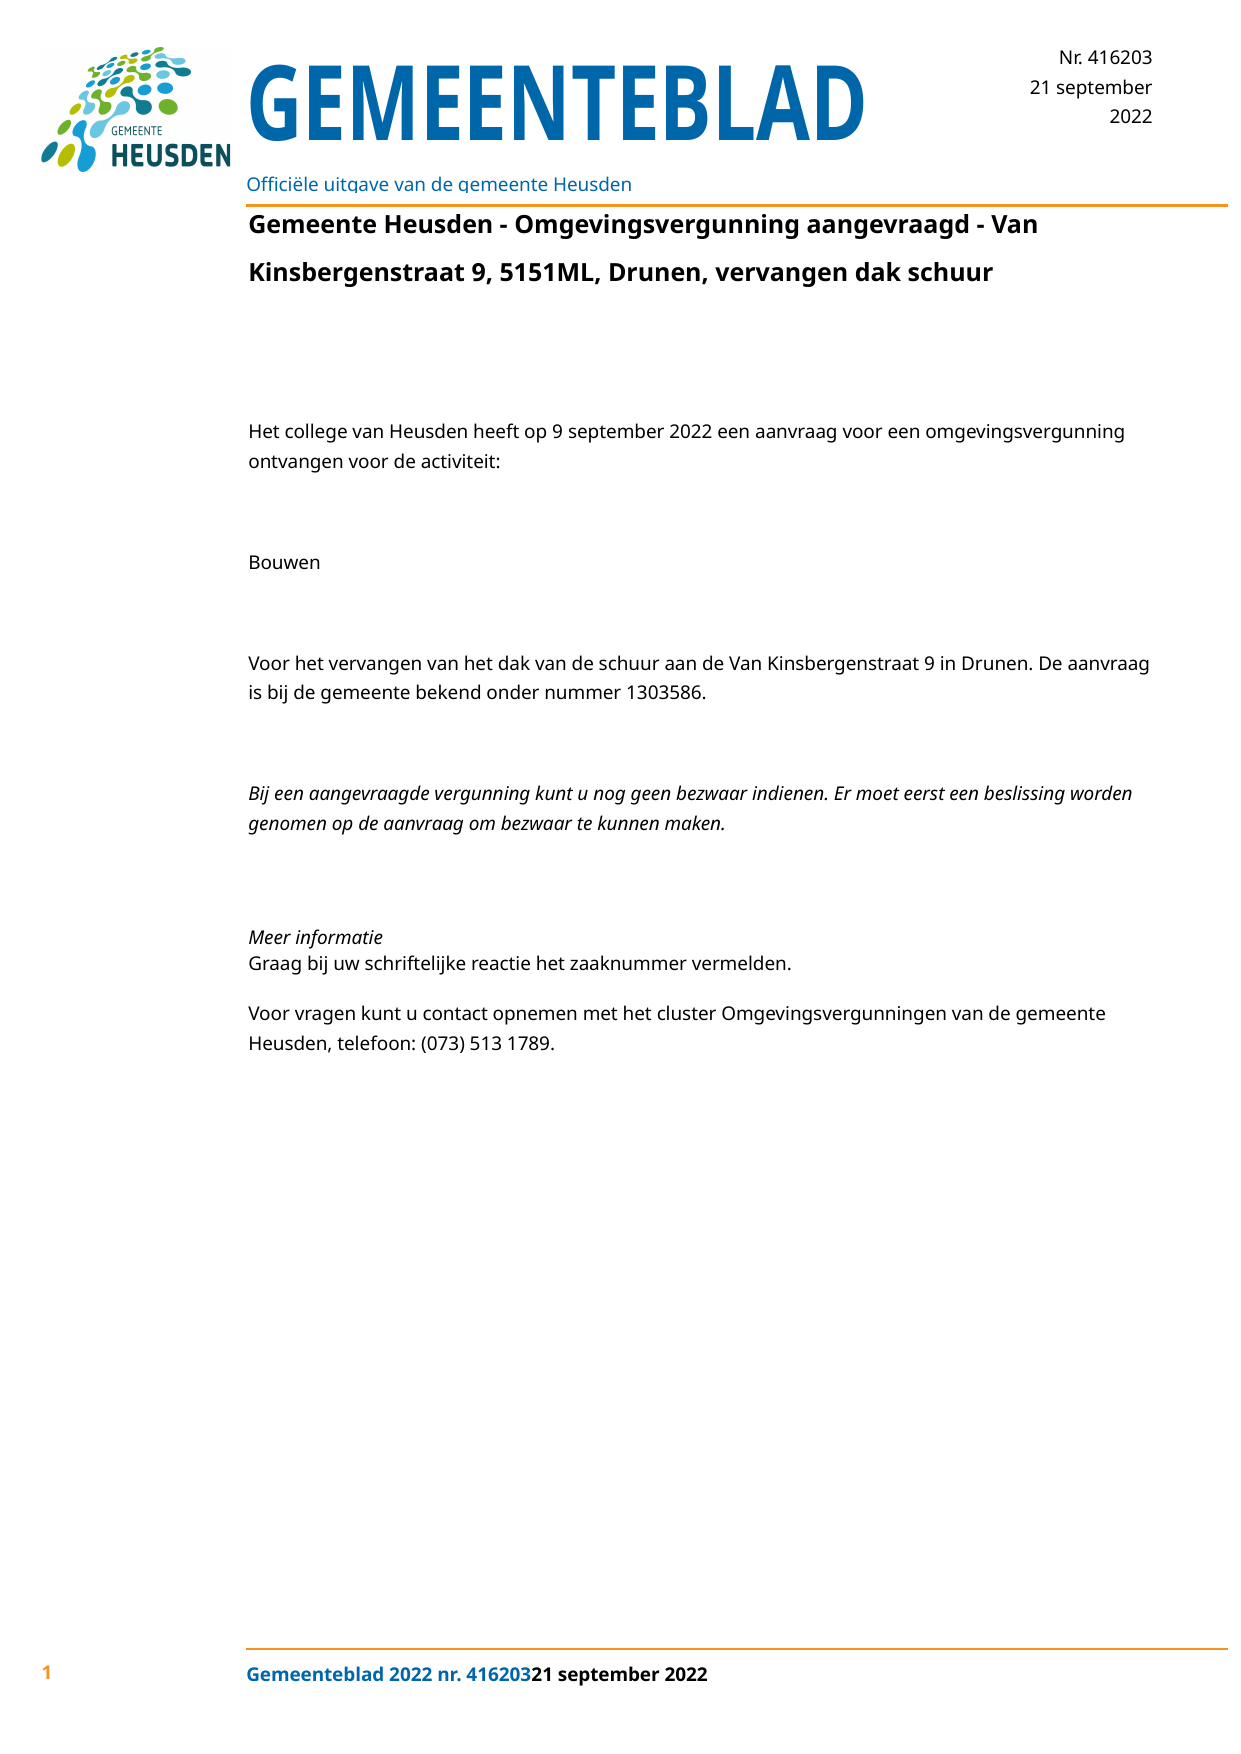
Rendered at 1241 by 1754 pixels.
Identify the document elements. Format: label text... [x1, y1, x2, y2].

text Bouwen [248, 549, 1152, 575]
text Gemeente Heusden - Omgevingsvergunning aangevraagd - Van Kinsbergenstraat 9, 5151ML, Drunen, vervangen dak schuur [248, 207, 1152, 288]
text Voor het vervangen van het dak van de schuur aan de Van Kinsbergenstraat 9 in Drunen. De aanvraag is bij de gemeente bekend onder nummer 1303586. [248, 650, 1152, 705]
text Voor vragen kunt u contact opnemen met het cluster Omgevingsvergunningen van de gemeente Heusden, telefoon: (073) 513 1789. [248, 1001, 1152, 1056]
text Het college van Heusden heeft op 9 september 2022 een aanvraag voor een omgevingsvergunning ontvangen voor de activiteit: [248, 419, 1152, 474]
picture [41, 47, 231, 172]
text Meer informatie [248, 924, 1152, 950]
text Graag bij uw schriftelijke reactie het zaaknummer vermelden. [248, 950, 1152, 976]
text Bij een aangevraagde vergunning kunt u nog geen bezwaar indienen. Er moet eerst een beslissing worden genomen op de aanvraag om bezwaar te kunnen maken. [248, 780, 1152, 836]
